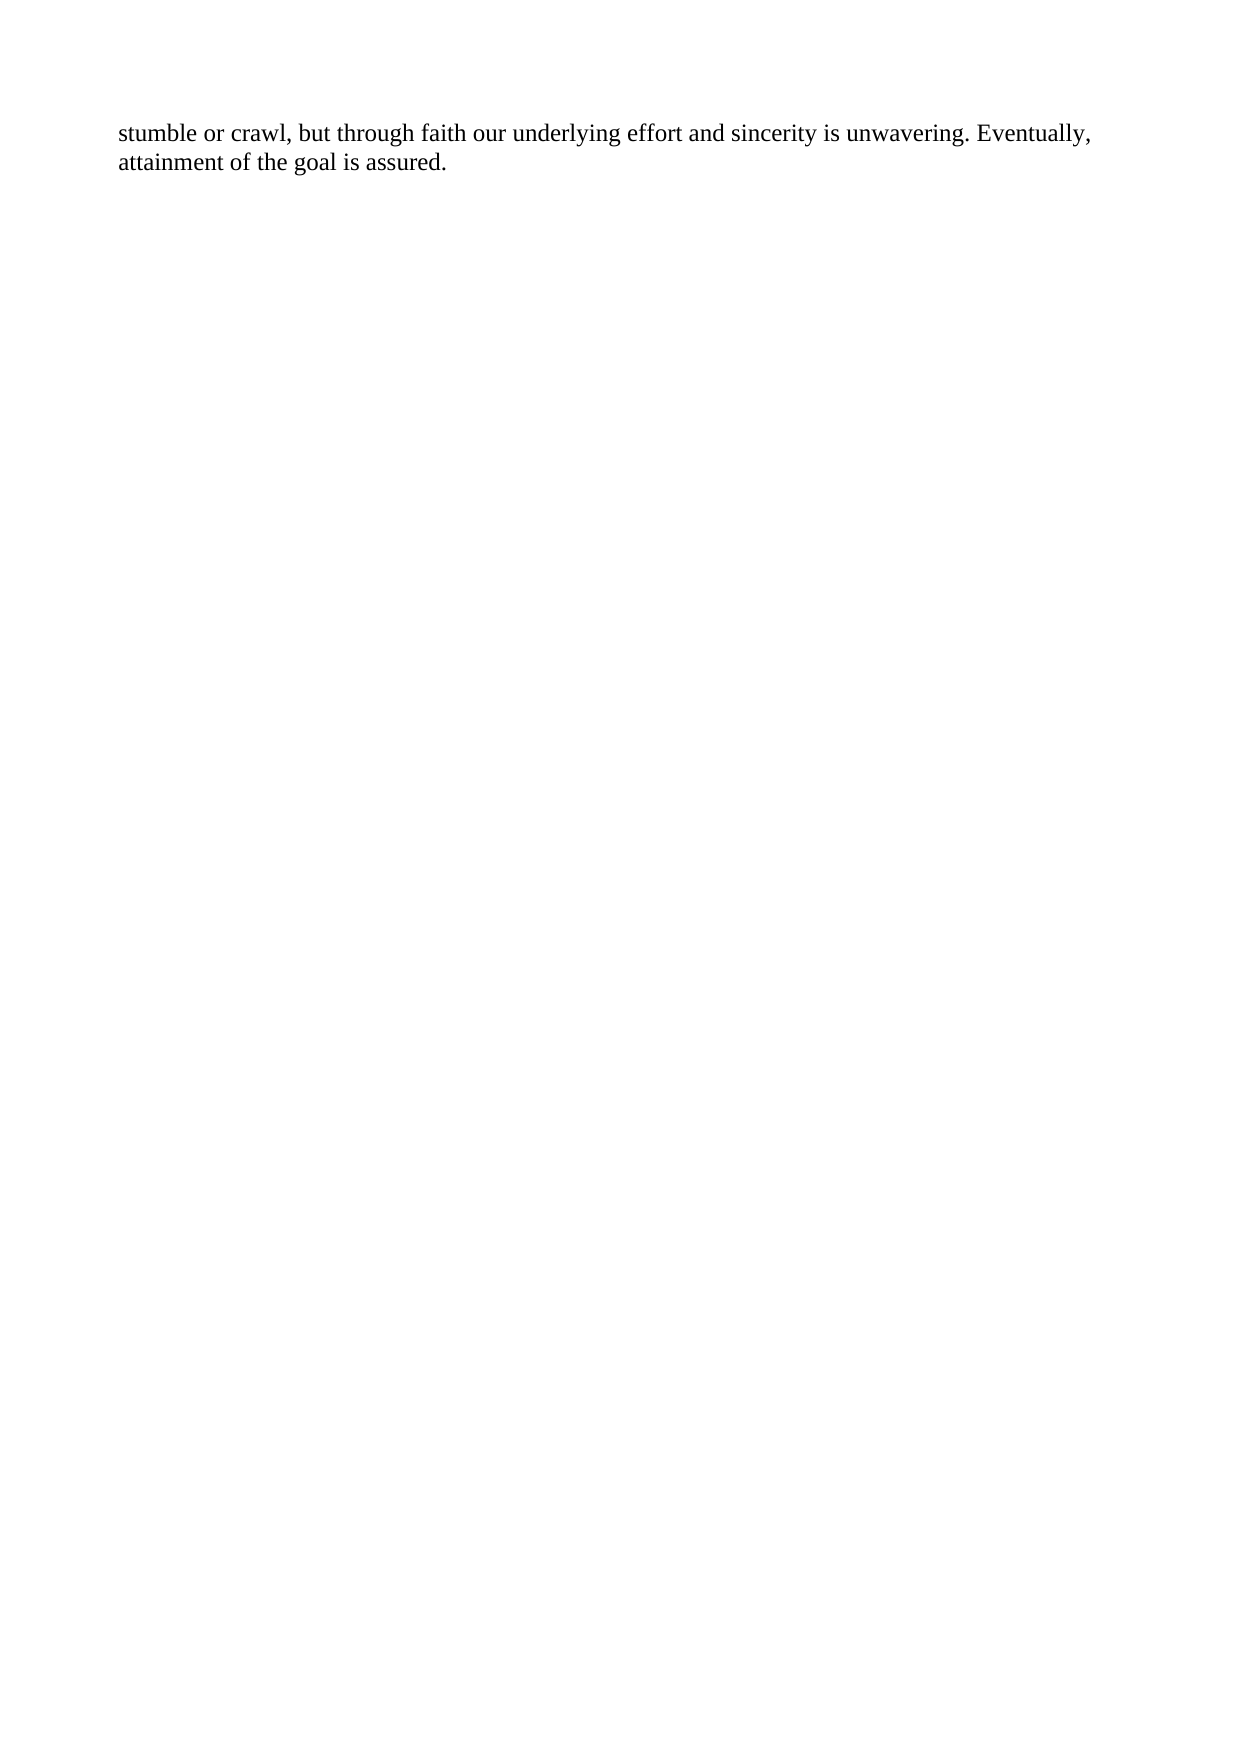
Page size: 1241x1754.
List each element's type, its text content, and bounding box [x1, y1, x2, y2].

text ﻿ [118, 176, 1122, 204]
text stumble or crawl, but through faith our underlying effort and sincerity is unwavering. Eventually, attainment of the goal is assured. [118, 118, 1122, 176]
